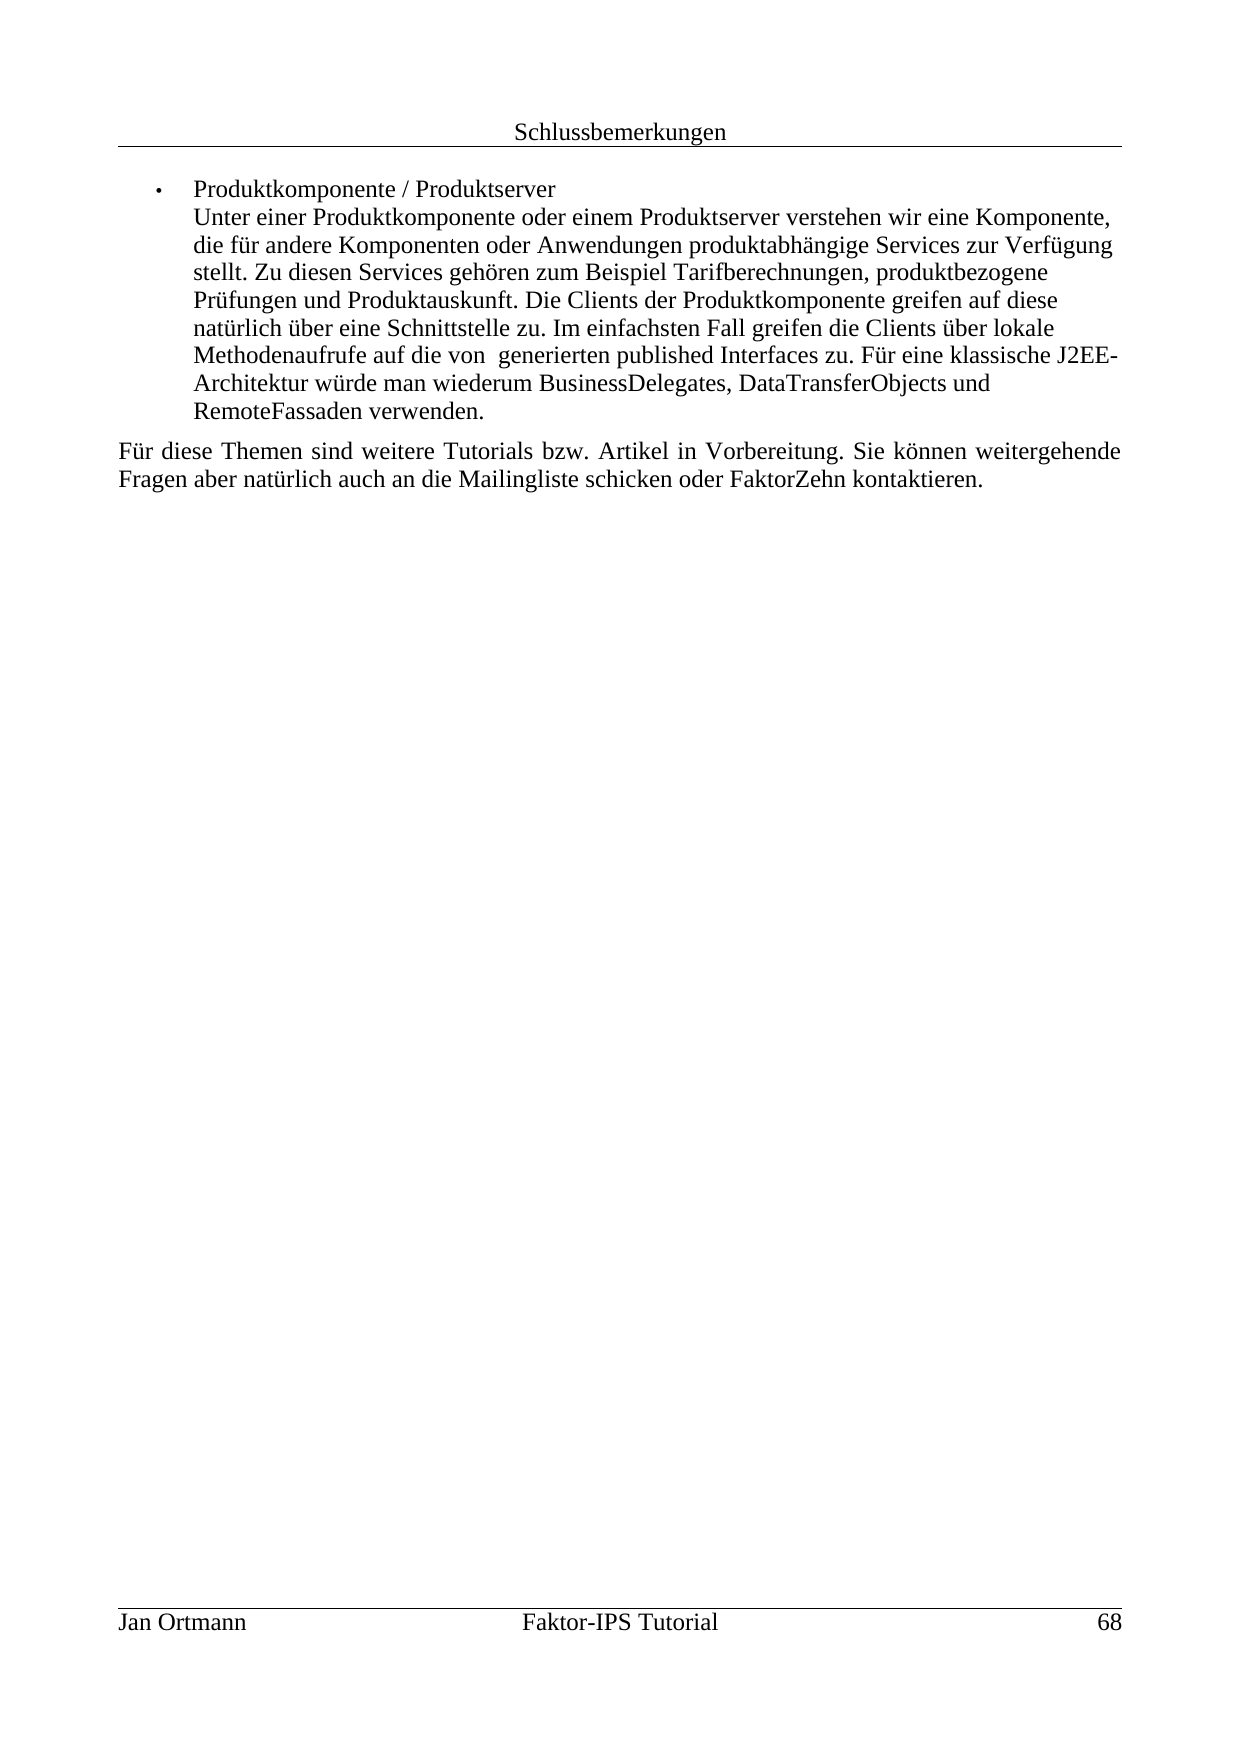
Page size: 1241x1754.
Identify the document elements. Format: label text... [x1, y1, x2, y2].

text Für diese Themen sind weitere Tutorials bzw. Artikel in Vorbereitung. Sie können weitergehende Fragen aber natürlich auch an die Mailingliste schicken oder FaktorZehn kontaktieren. [118, 437, 1122, 493]
list Produktkomponente / Produktserver Unter einer Produktkomponente oder einem Produktserver verstehen wir eine Komponente, die für andere Komponenten oder Anwendungen produktabhängige Services zur Verfügung stellt. Zu diesen Services gehören zum Beispiel Tarifberechnungen, produktbezogene Prüfungen und Produktauskunft. Die Clients der Produktkomponente greifen auf diese natürlich über eine Schnittstelle zu. Im einfachsten Fall greifen die Clients über lokale Methodenaufrufe auf die von generierten published Interfaces zu. Für eine klassische J2EE-Architektur würde man wiederum BusinessDelegates, DataTransferObjects und RemoteFassaden verwenden. [156, 175, 1122, 425]
